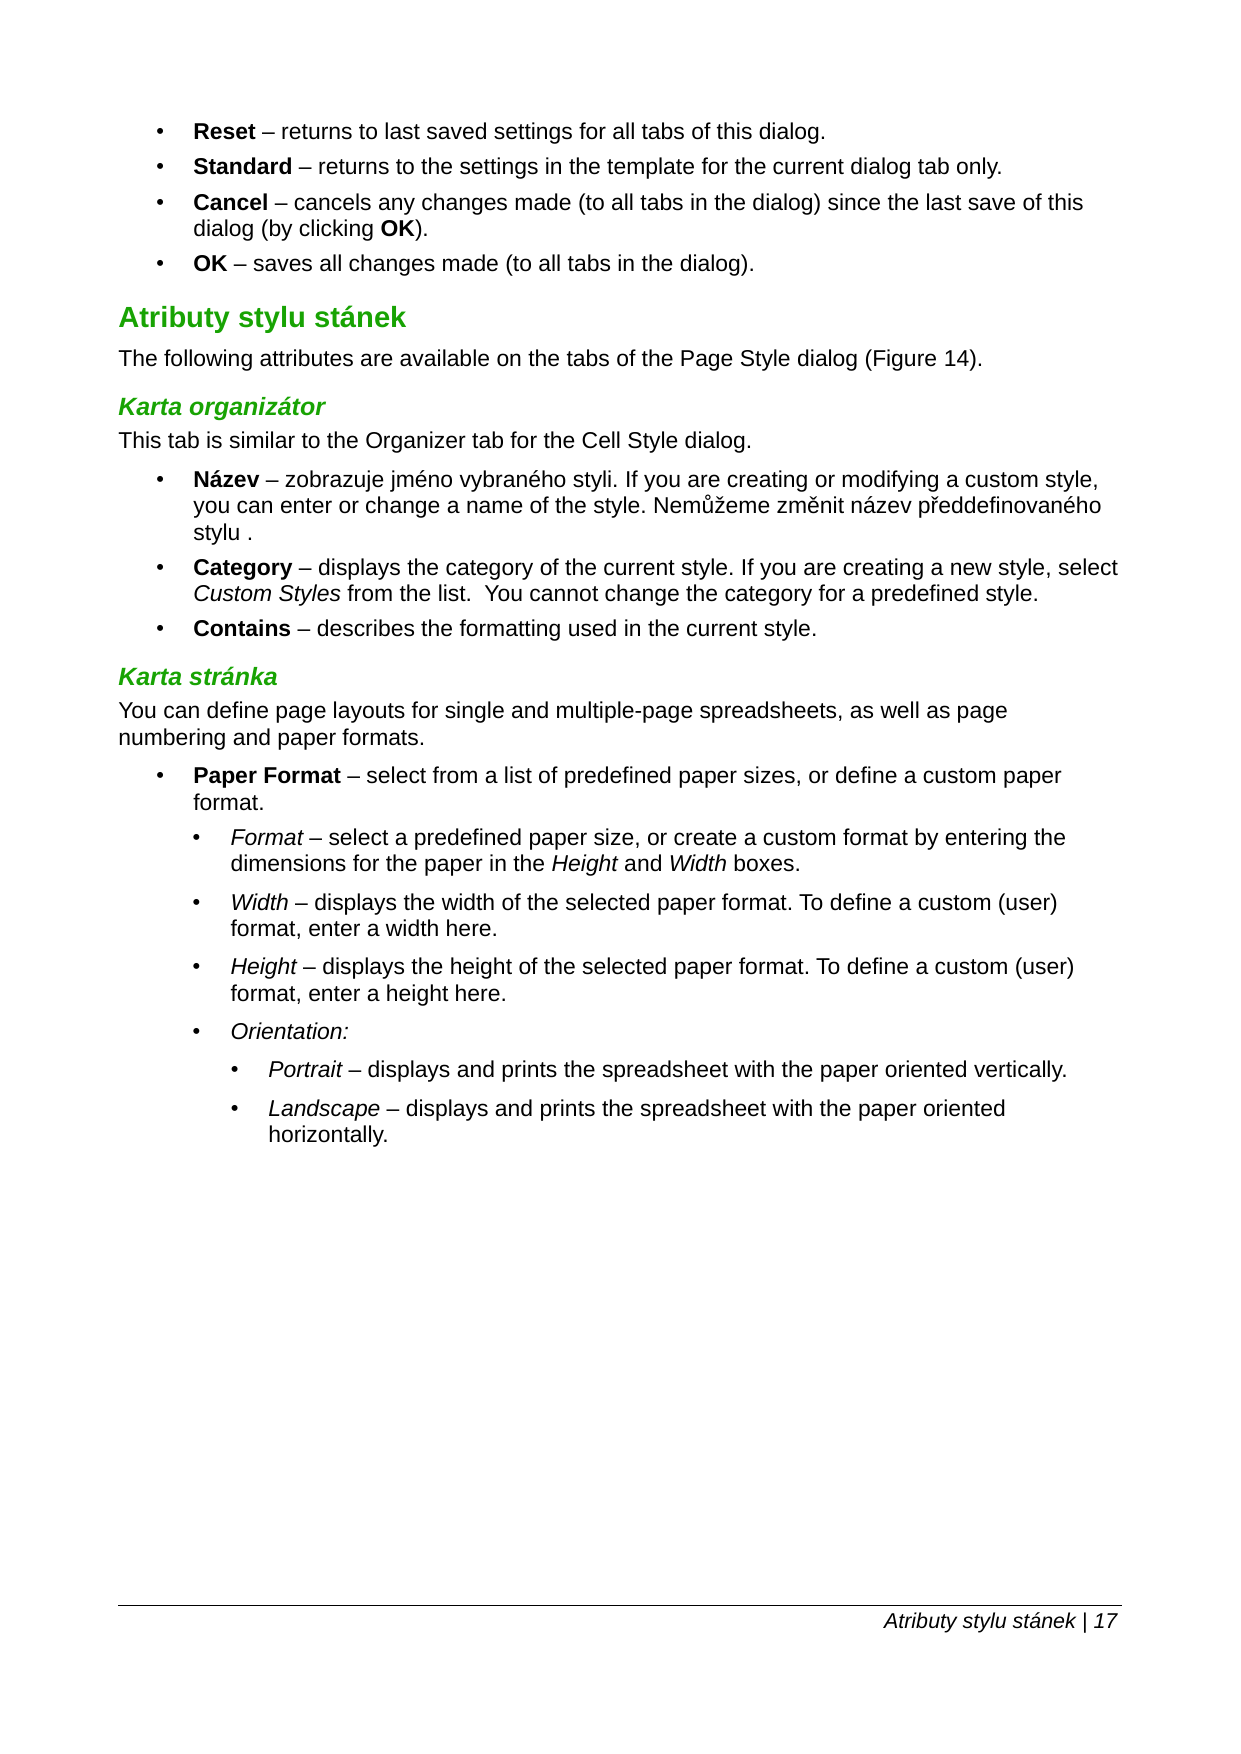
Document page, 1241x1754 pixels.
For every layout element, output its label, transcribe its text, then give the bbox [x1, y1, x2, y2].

text You can define page layouts for single and multiple-page spreadsheets, as well as page numbering and paper formats. [118, 697, 1122, 750]
list Category – displays the category of the current style. If you are creating a new style, select Custom Styles from the list. You cannot change the category for a predefined style. [156, 554, 1122, 607]
list OK – saves all changes made (to all tabs in the dialog). [156, 250, 1122, 276]
text The following attributes are available on the tabs of the Page Style dialog (Figure 14). [118, 345, 1122, 372]
text This tab is similar to the Organizer tab for the Cell Style dialog. [118, 427, 1122, 453]
list Paper Format – select from a list of predefined paper sizes, or define a custom paper format. [156, 762, 1122, 815]
list Contains – describes the formatting used in the current style. [156, 615, 1122, 642]
list Portrait – displays and prints the spreadsheet with the paper oriented vertically. [231, 1056, 1122, 1083]
subtitle Atributy stylu stánek [118, 300, 1122, 334]
list Landscape – displays and prints the spreadsheet with the paper oriented horizontally. [231, 1094, 1122, 1147]
list Reset – returns to last saved settings for all tabs of this dialog. [156, 118, 1122, 144]
list Orientation: [192, 1018, 1122, 1044]
list Cancel – cancels any changes made (to all tabs in the dialog) since the last save of this dialog (by clicking OK). [156, 188, 1122, 241]
subtitle Karta stránka [118, 662, 1122, 691]
list Height – displays the height of the selected paper format. To define a custom (user) format, enter a height here. [192, 953, 1122, 1006]
list Standard – returns to the settings in the template for the current dialog tab only. [156, 153, 1122, 180]
list Format – select a predefined paper size, or create a custom format by entering the dimensions for the paper in the Height and Width boxes. [192, 824, 1122, 877]
list Název – zobrazuje jméno vybraného styli. If you are creating or modifying a custom style, you can enter or change a name of the style. Nemůžeme změnit název předdefinovaného stylu . [156, 466, 1122, 545]
subtitle Karta organizátor [118, 392, 1122, 421]
list Width – displays the width of the selected paper format. To define a custom (user) format, enter a width here. [192, 888, 1122, 941]
